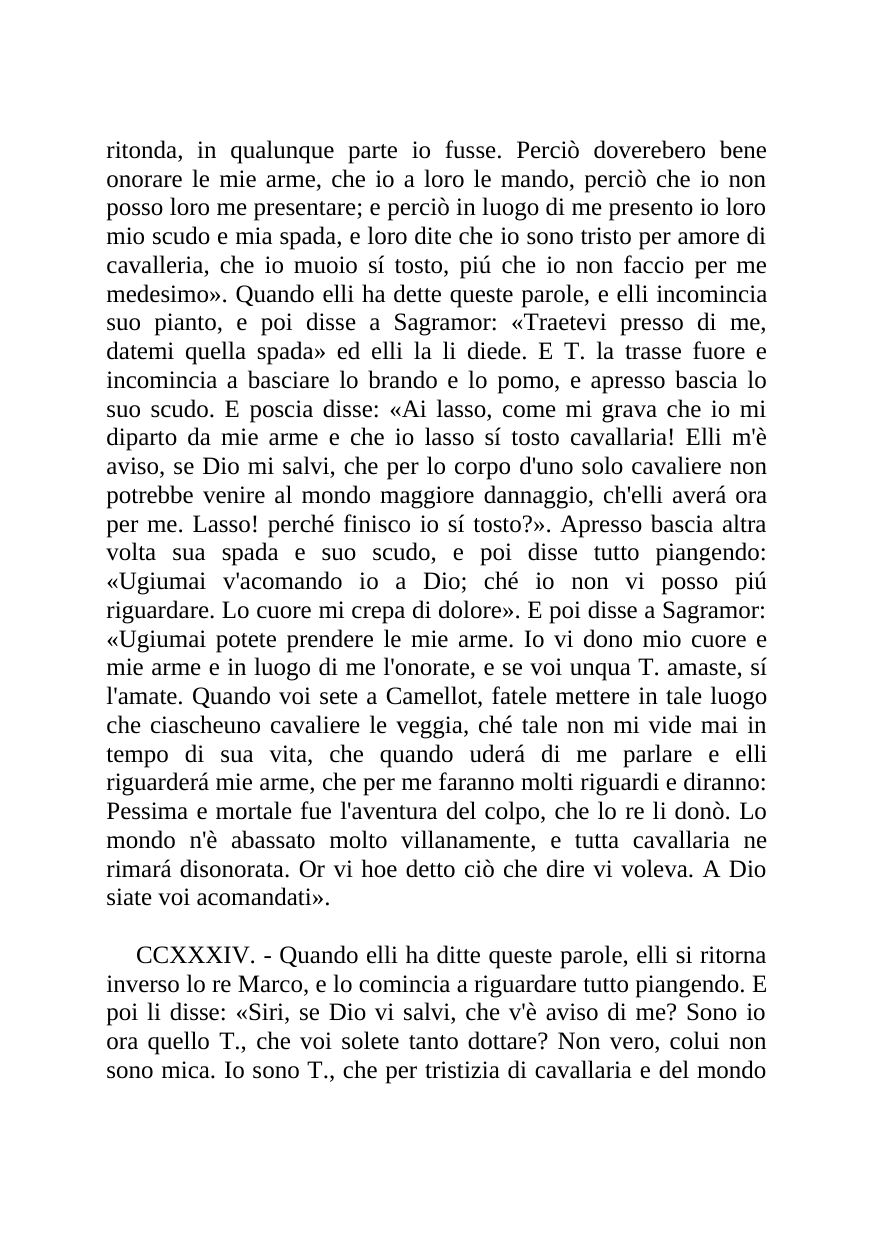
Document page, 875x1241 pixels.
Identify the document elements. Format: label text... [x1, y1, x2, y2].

text CCXXXIV. - Quando elli ha ditte queste parole, elli si ritorna inverso lo re Marco, e lo comincia a riguardare tutto piangendo. E poi li disse: «Siri, se Dio vi salvi, che v'è aviso di me? Sono io ora quello T., che voi solete tanto dottare? Non vero, colui non sono mica. Io sono T., che per tristizia di cavallaria e del mondo [106, 940, 768, 1084]
text ritonda, in qualunque parte io fusse. Perciò doverebero bene onorare le mie arme, che io a loro le mando, perciò che io non posso loro me presentare; e perciò in luogo di me presento io loro mio scudo e mia spada, e loro dite che io sono tristo per amore di cavalleria, che io muoio sí tosto, piú che io non faccio per me medesimo». Quando elli ha dette queste parole, e elli incomincia suo pianto, e poi disse a Sagramor: «Traetevi presso di me, datemi quella spada» ed elli la li diede. E T. la trasse fuore e incomincia a basciare lo brando e lo pomo, e apresso bascia lo suo scudo. E poscia disse: «Ai lasso, come mi grava che io mi diparto da mie arme e che io lasso sí tosto cavallaria! Elli m'è aviso, se Dio mi salvi, che per lo corpo d'uno solo cavaliere non potrebbe venire al mondo maggiore dannaggio, ch'elli averá ora per me. Lasso! perché finisco io sí tosto?». Apresso bascia altra volta sua spada e suo scudo, e poi disse tutto piangendo: «Ugiumai v'acomando io a Dio; ché io non vi posso piú riguardare. Lo cuore mi crepa di dolore». E poi disse a Sagramor: «Ugiumai potete prendere le mie arme. Io vi dono mio cuore e mie arme e in luogo di me l'onorate, e se voi unqua T. amaste, sí l'amate. Quando voi sete a Camellot, fatele mettere in tale luogo che ciascheuno cavaliere le veggia, ché tale non mi vide mai in tempo di sua vita, che quando uderá di me parlare e elli riguarderá mie arme, che per me faranno molti riguardi e diranno: Pessima e mortale fue l'aventura del colpo, che lo re li donò. Lo mondo n'è abassato molto villanamente, e tutta cavallaria ne rimará disonorata. Or vi hoe detto ciò che dire vi voleva. A Dio siate voi acomandati». [106, 135, 768, 911]
